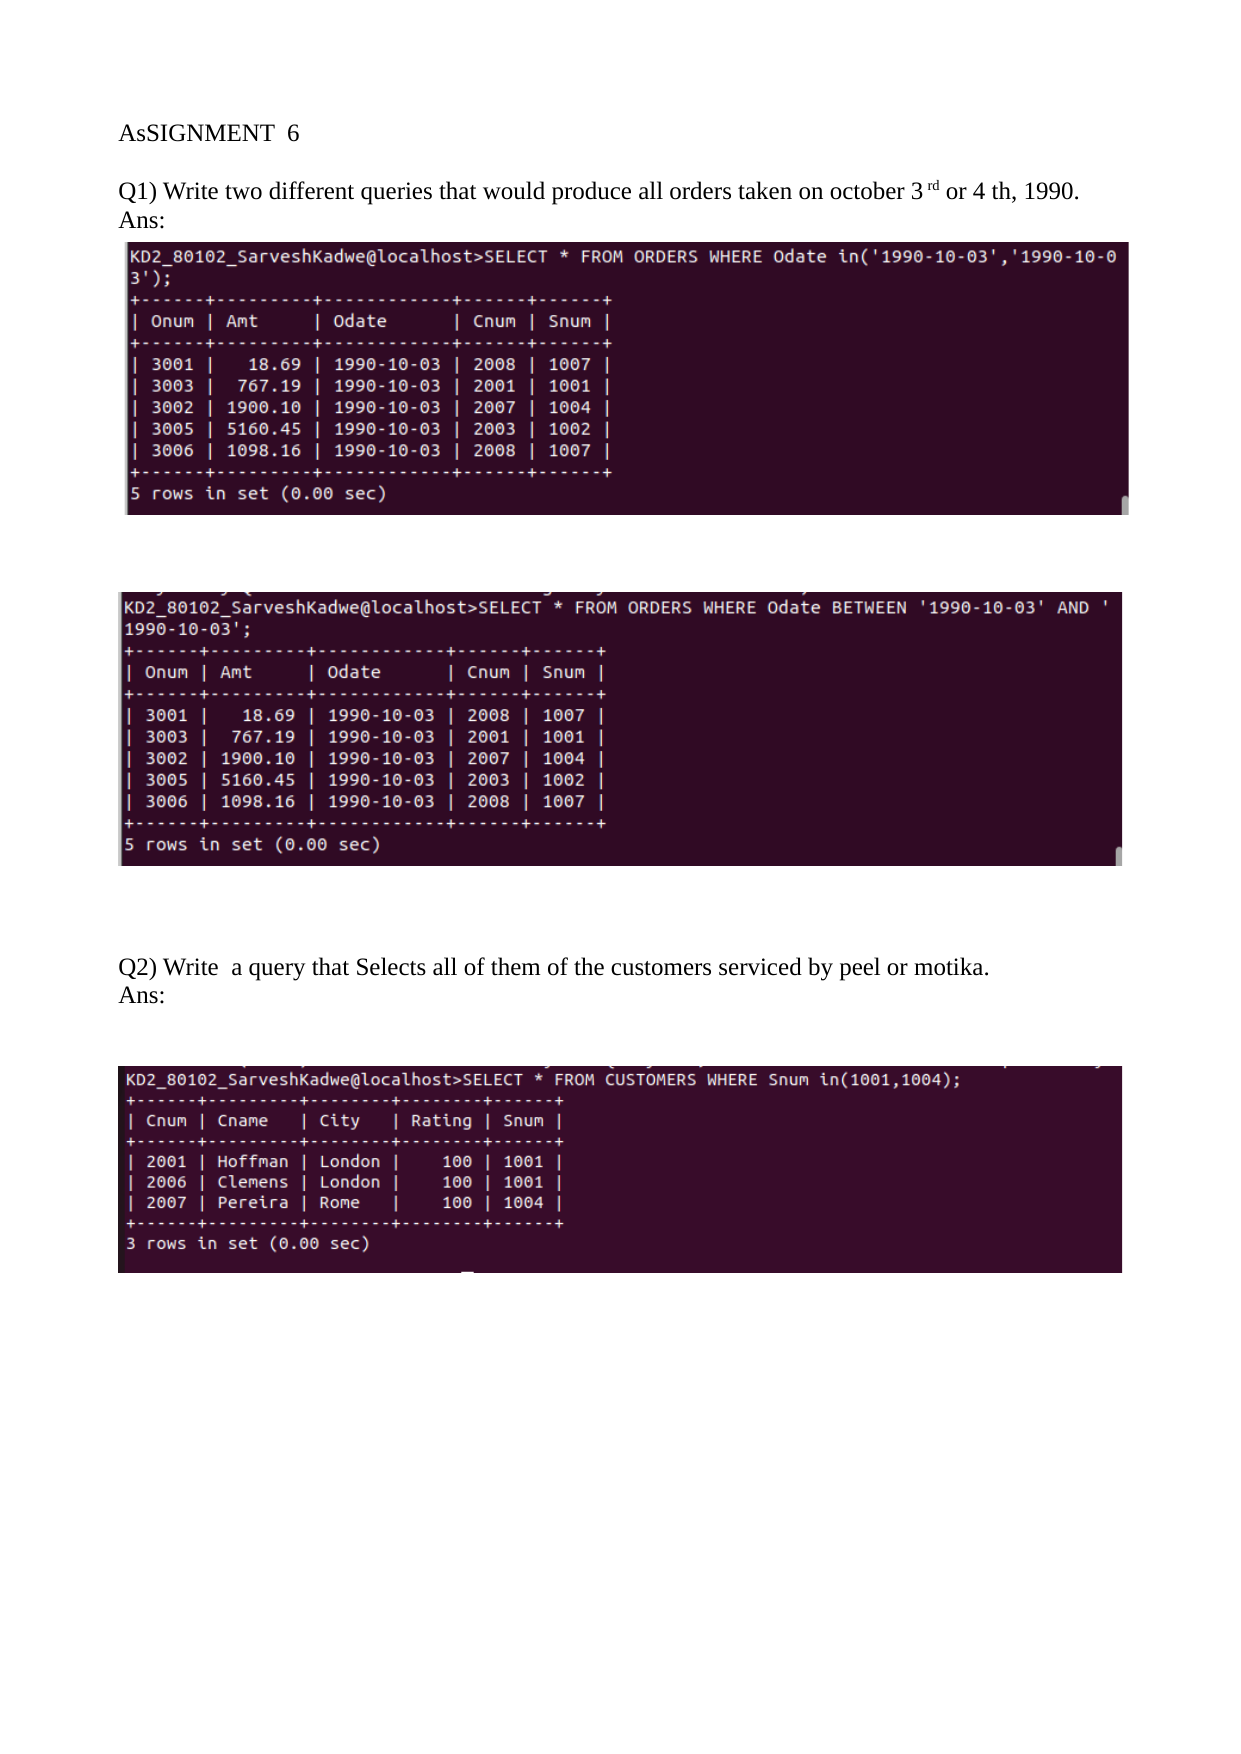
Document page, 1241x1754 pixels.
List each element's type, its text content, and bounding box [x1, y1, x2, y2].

picture [118, 592, 1123, 866]
picture [118, 1066, 1123, 1273]
text Q2) Write a query that Selects all of them of the customers serviced by peel or motika. Ans: [118, 952, 1122, 1009]
picture [124, 242, 1129, 515]
text Q1) Write two different queries that would produce all orders taken on october 3 rd or 4 th, 1990. Ans: [118, 176, 1122, 234]
